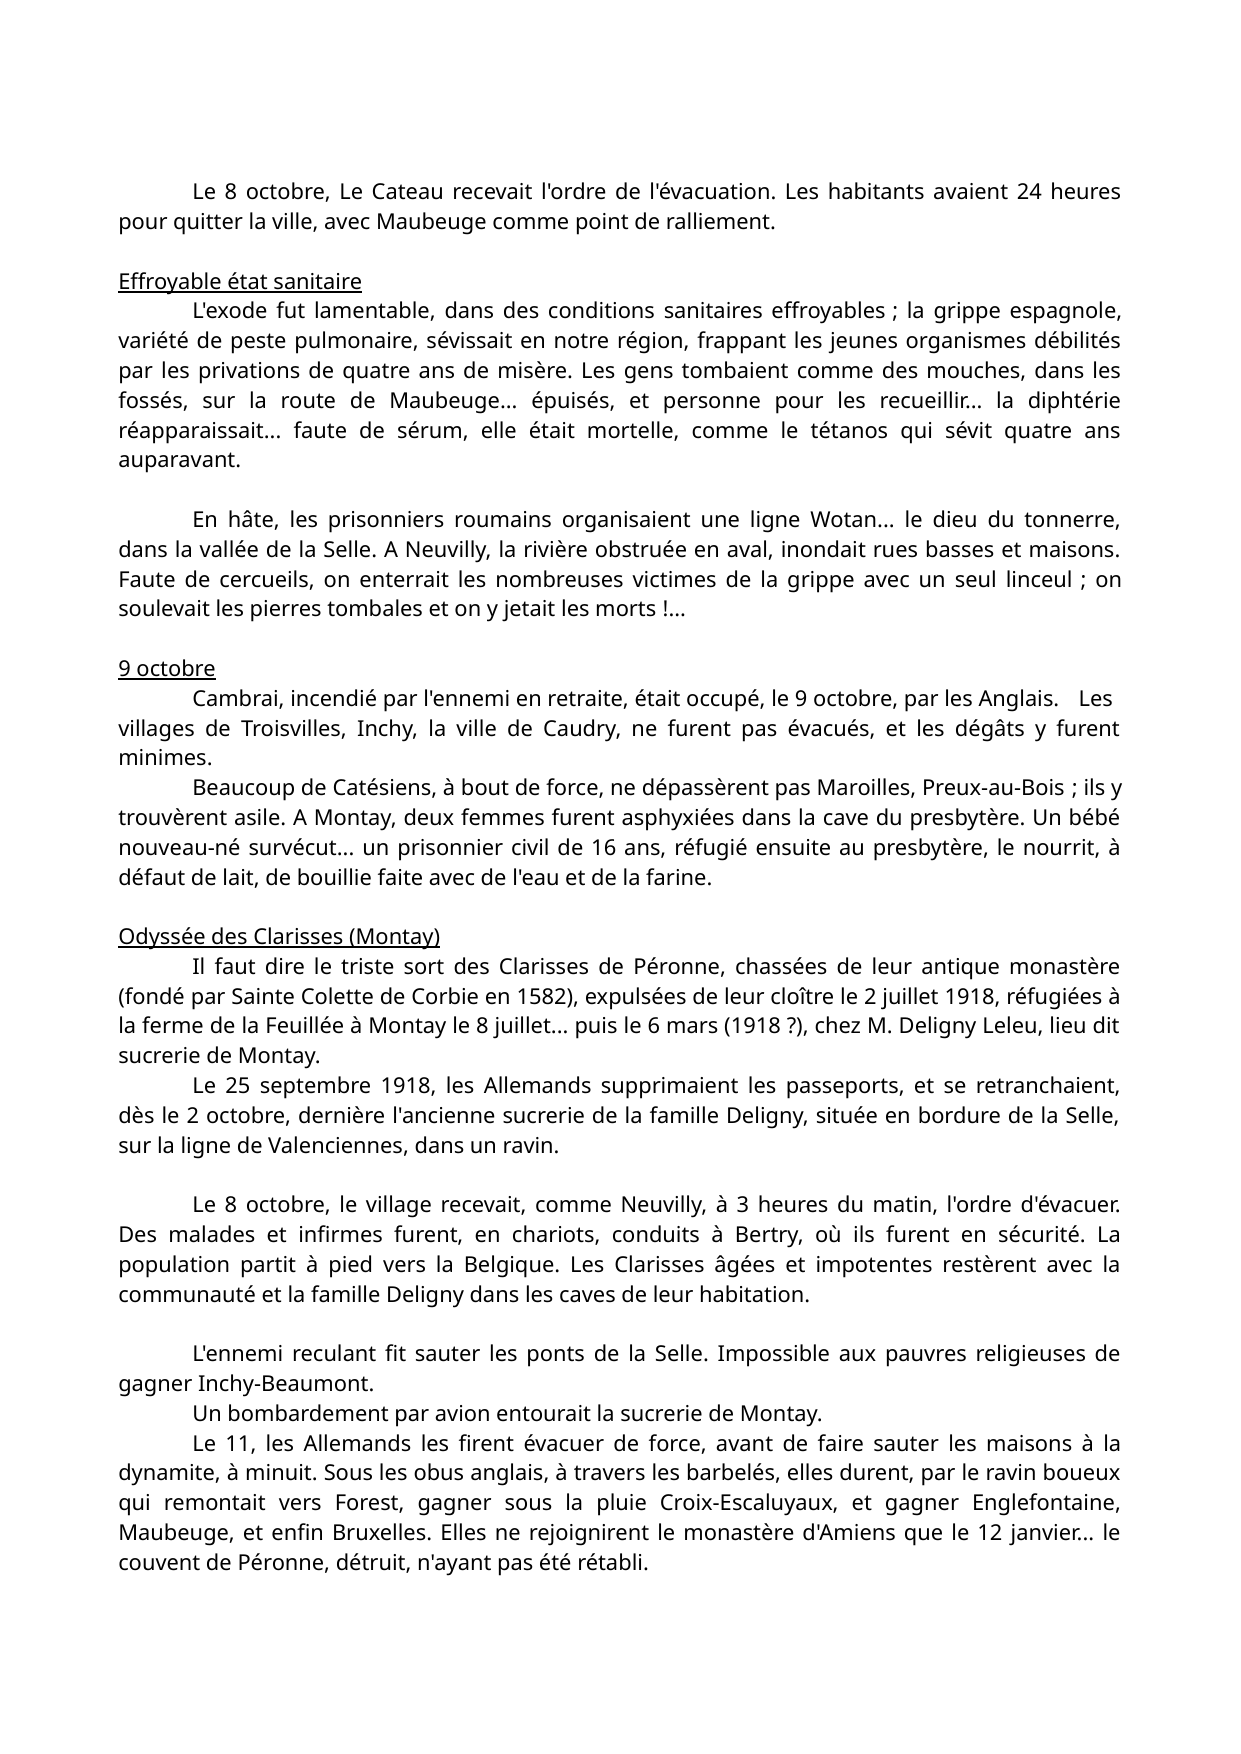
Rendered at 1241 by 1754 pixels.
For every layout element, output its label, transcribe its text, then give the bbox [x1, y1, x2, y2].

text L'exode fut lamentable, dans des conditions sanitaires effroyables ; la grippe espagnole, variété de peste pulmonaire, sévissait en notre région, frappant les jeunes organismes débilités par les privations de quatre ans de misère. Les gens tombaient comme des mouches, dans les fossés, sur la route de Maubeuge... épuisés, et personne pour les recueillir... la diphtérie réapparaissait... faute de sérum, elle était mortelle, comme le tétanos qui sévit quatre ans auparavant. [118, 296, 1122, 474]
text Il faut dire le triste sort des Clarisses de Péronne, chassées de leur antique monastère (fondé par Sainte Colette de Corbie en 1582), expulsées de leur cloître le 2 juillet 1918, réfugiées à la ferme de la Feuillée à Montay le 8 juillet... puis le 6 mars (1918 ?), chez M. Deligny Leleu, lieu dit sucrerie de Montay. [118, 951, 1122, 1070]
text Beaucoup de Catésiens, à bout de force, ne dépassèrent pas Maroilles, Preux-au-Bois ; ils y trouvèrent asile. A Montay, deux femmes furent asphyxiées dans la cave du presbytère. Un bébé nouveau-né survécut... un prisonnier civil de 16 ans, réfugié ensuite au presbytère, le nourrit, à défaut de lait, de bouillie faite avec de l'eau et de la farine. [118, 772, 1122, 891]
text 9 octobre [118, 653, 1122, 683]
text En hâte, les prisonniers roumains organisaient une ligne Wotan... le dieu du tonnerre, dans la vallée de la Selle. A Neuvilly, la rivière obstruée en aval, inondait rues basses et maisons. Faute de cercueils, on enterrait les nombreuses victimes de la grippe avec un seul linceul ; on soulevait les pierres tombales et on y jetait les morts !... [118, 504, 1122, 623]
text Odyssée des Clarisses (Montay) [118, 921, 1122, 951]
text Le 8 octobre, le village recevait, comme Neuvilly, à 3 heures du matin, l'ordre d'évacuer. Des malades et infirmes furent, en chariots, conduits à Bertry, où ils furent en sécurité. La population partit à pied vers la Belgique. Les Clarisses âgées et impotentes restèrent avec la communauté et la famille Deligny dans les caves de leur habitation. [118, 1189, 1122, 1308]
text Cambrai, incendié par l'ennemi en retraite, était occupé, le 9 octobre, par les Anglais. Les villages de Troisvilles, Inchy, la ville de Caudry, ne furent pas évacués, et les dégâts y furent minimes. [118, 683, 1122, 772]
text Le 8 octobre, Le Cateau recevait l'ordre de l'évacuation. Les habitants avaient 24 heures pour quitter la ville, avec Maubeuge comme point de ralliement. [118, 176, 1122, 236]
text Effroyable état sanitaire [118, 266, 1122, 296]
text Le 11, les Allemands les firent évacuer de force, avant de faire sauter les maisons à la dynamite, à minuit. Sous les obus anglais, à travers les barbelés, elles durent, par le ravin boueux qui remontait vers Forest, gagner sous la pluie Croix-Escaluyaux, et gagner Englefontaine, Maubeuge, et enfin Bruxelles. Elles ne rejoignirent le monastère d'Amiens que le 12 janvier... le couvent de Péronne, détruit, n'ayant pas été rétabli. [118, 1428, 1122, 1577]
text Un bombardement par avion entourait la sucrerie de Montay. [118, 1398, 1122, 1428]
text Le 25 septembre 1918, les Allemands supprimaient les passeports, et se retranchaient, dès le 2 octobre, dernière l'ancienne sucrerie de la famille Deligny, située en bordure de la Selle, sur la ligne de Valenciennes, dans un ravin. [118, 1070, 1122, 1159]
text L'ennemi reculant fit sauter les ponts de la Selle. Impossible aux pauvres religieuses de gagner Inchy-Beaumont. [118, 1338, 1122, 1398]
